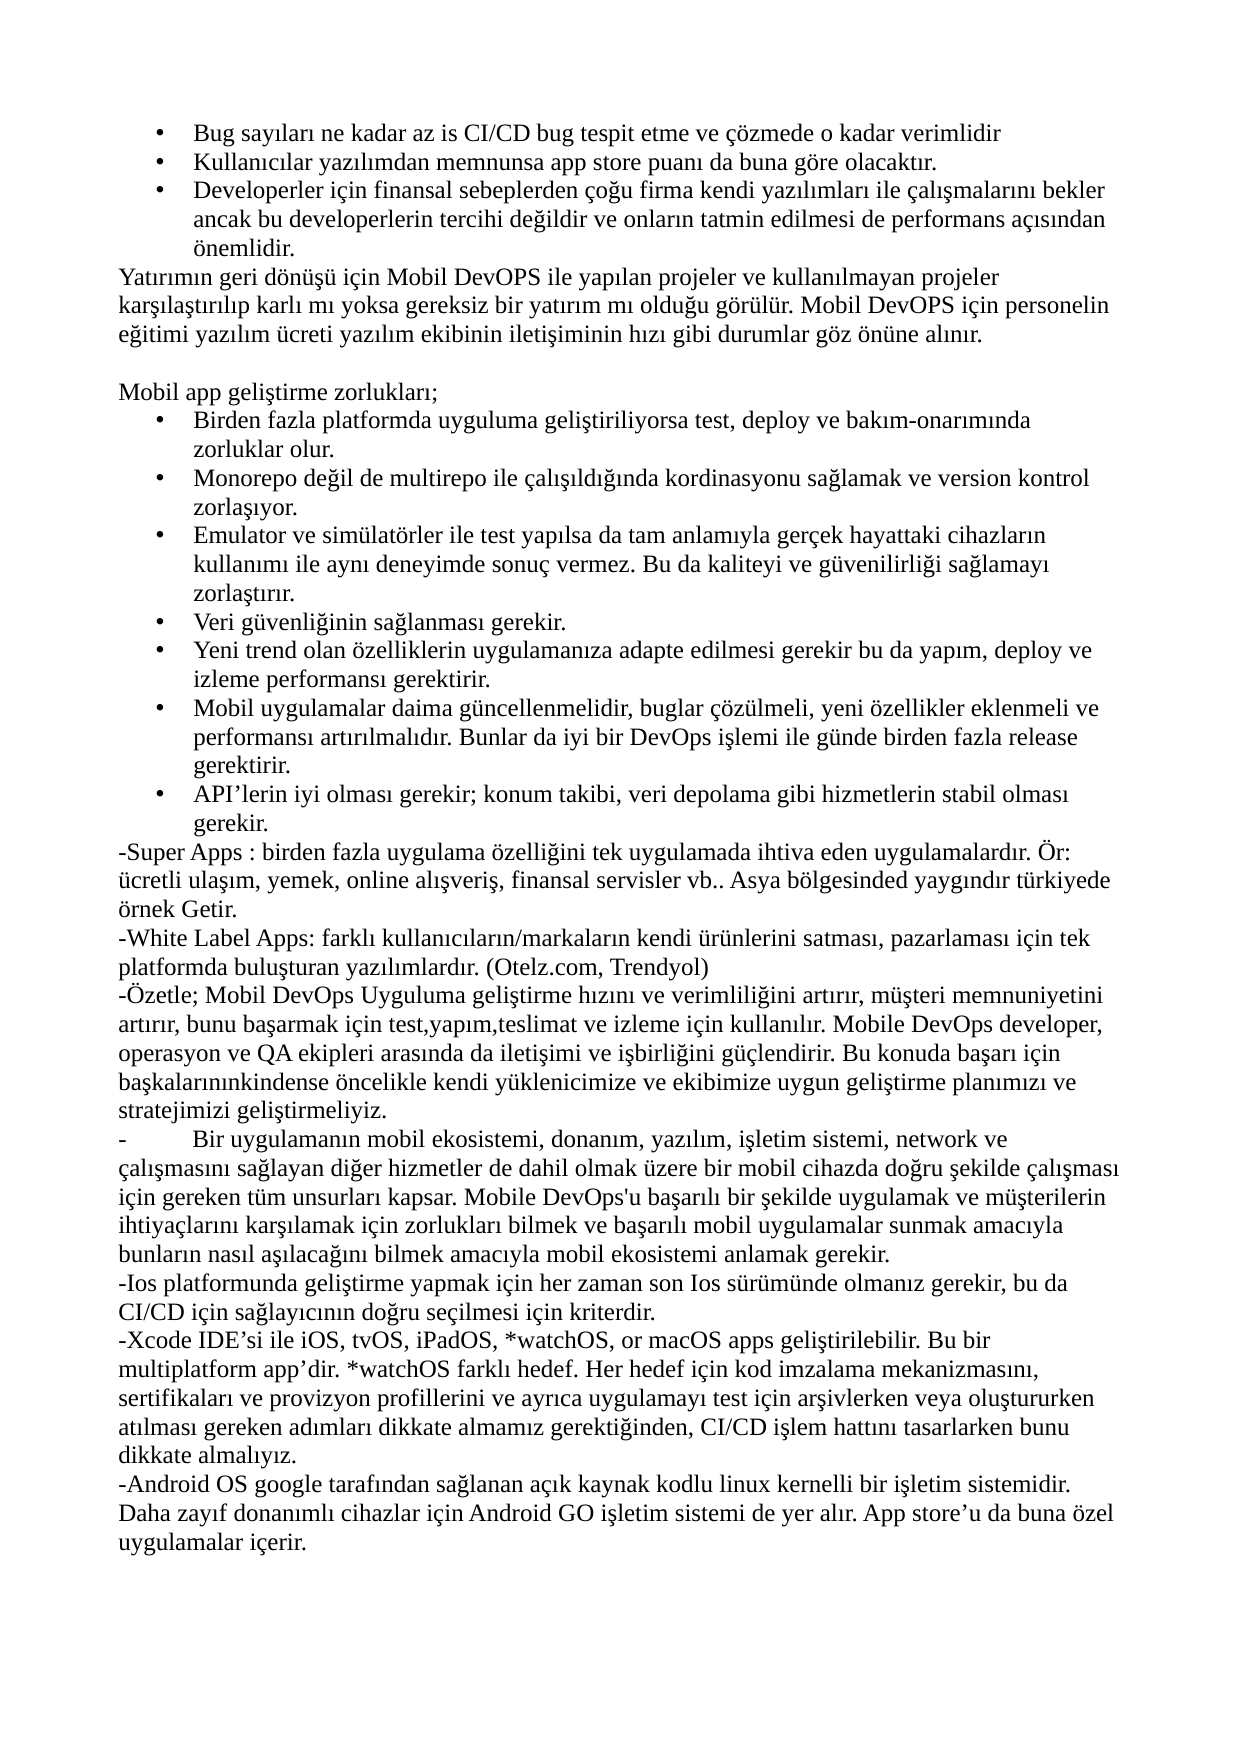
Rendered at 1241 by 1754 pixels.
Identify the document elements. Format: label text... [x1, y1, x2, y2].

list Birden fazla platformda uyguluma geliştiriliyorsa test, deploy ve bakım-onarımında zorluklar olur. [156, 406, 1122, 463]
text Mobil app geliştirme zorlukları; [118, 377, 1122, 406]
list Veri güvenliğinin sağlanması gerekir. [156, 607, 1122, 636]
list Yeni trend olan özelliklerin uygulamanıza adapte edilmesi gerekir bu da yapım, deploy ve izleme performansı gerektirir. [156, 636, 1122, 693]
text -Android OS google tarafından sağlanan açık kaynak kodlu linux kernelli bir işletim sistemidir. [118, 1469, 1122, 1498]
text - Bir uygulamanın mobil ekosistemi, donanım, yazılım, işletim sistemi, network ve çalışmasını sağlayan diğer hizmetler de dahil olmak üzere bir mobil cihazda doğru şekilde çalışması için gereken tüm unsurları kapsar. Mobile DevOps'u başarılı bir şekilde uygulamak ve müşterilerin ihtiyaçlarını karşılamak için zorlukları bilmek ve başarılı mobil uygulamalar sunmak amacıyla bunların nasıl aşılacağını bilmek amacıyla mobil ekosistemi anlamak gerekir. [118, 1124, 1122, 1268]
text -White Label Apps: farklı kullanıcıların/markaların kendi ürünlerini satması, pazarlaması için tek platformda buluşturan yazılımlardır. (Otelz.com, Trendyol) [118, 923, 1122, 981]
list Developerler için finansal sebeplerden çoğu firma kendi yazılımları ile çalışmalarını bekler ancak bu developerlerin tercihi değildir ve onların tatmin edilmesi de performans açısından önemlidir. [156, 176, 1122, 262]
text Yatırımın geri dönüşü için Mobil DevOPS ile yapılan projeler ve kullanılmayan projeler karşılaştırılıp karlı mı yoksa gereksiz bir yatırım mı olduğu görülür. Mobil DevOPS için personelin eğitimi yazılım ücreti yazılım ekibinin iletişiminin hızı gibi durumlar göz önüne alınır. [118, 262, 1122, 348]
text -Ios platformunda geliştirme yapmak için her zaman son Ios sürümünde olmanız gerekir, bu da CI/CD için sağlayıcının doğru seçilmesi için kriterdir. [118, 1268, 1122, 1326]
list API’lerin iyi olması gerekir; konum takibi, veri depolama gibi hizmetlerin stabil olması gerekir. [156, 779, 1122, 837]
text Daha zayıf donanımlı cihazlar için Android GO işletim sistemi de yer alır. App store’u da buna özel uygulamalar içerir. [118, 1498, 1122, 1556]
list Monorepo değil de multirepo ile çalışıldığında kordinasyonu sağlamak ve version kontrol zorlaşıyor. [156, 463, 1122, 521]
text -Xcode IDE’si ile iOS, tvOS, iPadOS, *watchOS, or macOS apps geliştirilebilir. Bu bir multiplatform app’dir. *watchOS farklı hedef. Her hedef için kod imzalama mekanizmasını, sertifikaları ve provizyon profillerini ve ayrıca uygulamayı test için arşivlerken veya oluştururken atılması gereken adımları dikkate almamız gerektiğinden, CI/CD işlem hattını tasarlarken bunu dikkate almalıyız. [118, 1326, 1122, 1469]
list Emulator ve simülatörler ile test yapılsa da tam anlamıyla gerçek hayattaki cihazların kullanımı ile aynı deneyimde sonuç vermez. Bu da kaliteyi ve güvenilirliği sağlamayı zorlaştırır. [156, 521, 1122, 607]
list Mobil uygulamalar daima güncellenmelidir, buglar çözülmeli, yeni özellikler eklenmeli ve performansı artırılmalıdır. Bunlar da iyi bir DevOps işlemi ile günde birden fazla release gerektirir. [156, 693, 1122, 779]
list Kullanıcılar yazılımdan memnunsa app store puanı da buna göre olacaktır. [156, 147, 1122, 176]
text -Super Apps : birden fazla uygulama özelliğini tek uygulamada ihtiva eden uygulamalardır. Ör: ücretli ulaşım, yemek, online alışveriş, finansal servisler vb.. Asya bölgesinded yaygındır türkiyede örnek Getir. [118, 837, 1122, 923]
text -Özetle; Mobil DevOps Uyguluma geliştirme hızını ve verimliliğini artırır, müşteri memnuniyetini artırır, bunu başarmak için test,yapım,teslimat ve izleme için kullanılır. Mobile DevOps developer, operasyon ve QA ekipleri arasında da iletişimi ve işbirliğini güçlendirir. Bu konuda başarı için başkalarınınkindense öncelikle kendi yüklenicimize ve ekibimize uygun geliştirme planımızı ve stratejimizi geliştirmeliyiz. [118, 981, 1122, 1124]
list Bug sayıları ne kadar az is CI/CD bug tespit etme ve çözmede o kadar verimlidir [156, 118, 1122, 147]
